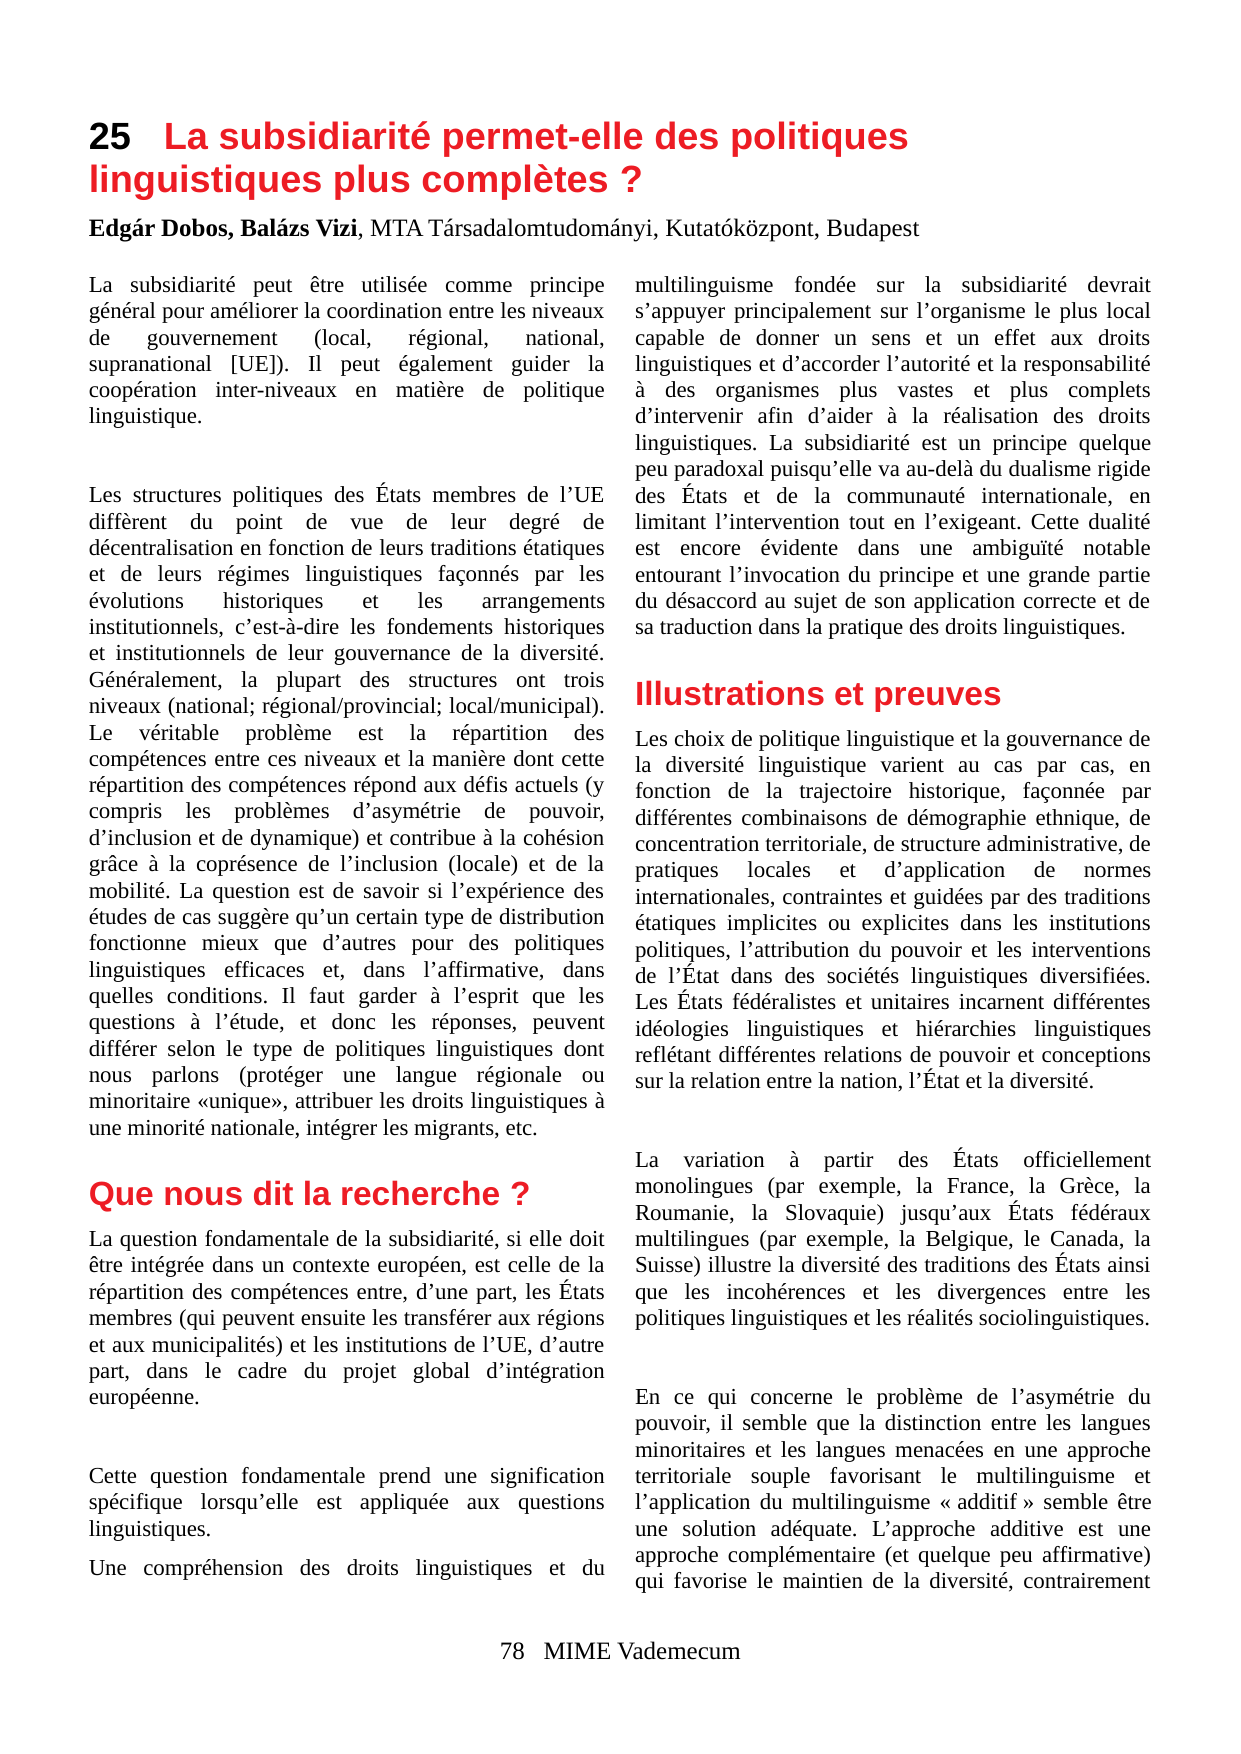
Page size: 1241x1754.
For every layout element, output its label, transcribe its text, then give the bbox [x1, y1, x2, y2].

text Les structures politiques des États membres de l’UE diffèrent du point de vue de leur degré de décentralisation en fonction de leurs traditions étatiques et de leurs régimes linguistiques façonnés par les évolutions historiques et les arrangements institutionnels, c’est-à-dire les fondements historiques et institutionnels de leur gouvernance de la diversité. Généralement, la plupart des structures ont trois niveaux (national; régional/provincial; local/municipal). Le véritable problème est la répartition des compétences entre ces niveaux et la manière dont cette répartition des compétences répond aux défis actuels (y compris les problèmes d’asymétrie de pouvoir, d’inclusion et de dynamique) et contribue à la cohésion grâce à la coprésence de l’inclusion (locale) et de la mobilité. La question est de savoir si l’expérience des études de cas suggère qu’un certain type de distribution fonctionne mieux que d’autres pour des politiques linguistiques efficaces et, dans l’affirmative, dans quelles conditions. Il faut garder à l’esprit que les questions à l’étude, et donc les réponses, peuvent différer selon le type de politiques linguistiques dont nous parlons (protéger une langue régionale ou minoritaire «unique», attribuer les droits linguistiques à une minorité nationale, intégrer les migrants, etc. [88, 481, 605, 1140]
text Edgár Dobos, Balázs Vizi, MTA Társadalomtudományi, Kutatóközpont, Budapest [88, 213, 1152, 242]
text La variation à partir des États officiellement monolingues (par exemple, la France, la Grèce, la Roumanie, la Slovaquie) jusqu’aux États fédéraux multilingues (par exemple, la Belgique, le Canada, la Suisse) illustre la diversité des traditions des États ainsi que les incohérences et les divergences entre les politiques linguistiques et les réalités sociolinguistiques. [635, 1146, 1152, 1331]
subtitle Que nous dit la recherche ? [88, 1174, 605, 1213]
subtitle La subsidiarité permet-elle des politiques linguistiques plus complètes ? [88, 113, 1152, 201]
text multilinguisme fondée sur la subsidiarité devrait s’appuyer principalement sur l’organisme le plus local capable de donner un sens et un effet aux droits linguistiques et d’accorder l’autorité et la responsabilité à des organismes plus vastes et plus complets d’intervenir afin d’aider à la réalisation des droits linguistiques. La subsidiarité est un principe quelque peu paradoxal puisqu’elle va au-delà du dualisme rigide des États et de la communauté internationale, en limitant l’intervention tout en l’exigeant. Cette dualité est encore évidente dans une ambiguïté notable entourant l’invocation du principe et une grande partie du désaccord au sujet de son application correcte et de sa traduction dans la pratique des droits linguistiques. [635, 271, 1152, 640]
text La subsidiarité peut être utilisée comme principe général pour améliorer la coordination entre les niveaux de gouvernement (local, régional, national, supranational [UE]). Il peut également guider la coopération inter-niveaux en matière de politique linguistique. [88, 271, 605, 429]
text Cette question fondamentale prend une signification spécifique lorsqu’elle est appliquée aux questions linguistiques. [88, 1462, 605, 1541]
text La question fondamentale de la subsidiarité, si elle doit être intégrée dans un contexte européen, est celle de la répartition des compétences entre, d’une part, les États membres (qui peuvent ensuite les transférer aux régions et aux municipalités) et les institutions de l’UE, d’autre part, dans le cadre du projet global d’intégration européenne. [88, 1225, 605, 1410]
subtitle Illustrations et preuves [635, 674, 1152, 712]
text En ce qui concerne le problème de l’asymétrie du pouvoir, il semble que la distinction entre les langues minoritaires et les langues menacées en une approche territoriale souple favorisant le multilinguisme et l’application du multilinguisme « additif » semble être une solution adéquate. L’approche additive est une approche complémentaire (et quelque peu affirmative) qui favorise le maintien de la diversité, contrairement [635, 1383, 1152, 1594]
text Les choix de politique linguistique et la gouvernance de la diversité linguistique varient au cas par cas, en fonction de la trajectoire historique, façonnée par différentes combinaisons de démographie ethnique, de concentration territoriale, de structure administrative, de pratiques locales et d’application de normes internationales, contraintes et guidées par des traditions étatiques implicites ou explicites dans les institutions politiques, l’attribution du pouvoir et les interventions de l’État dans des sociétés linguistiques diversifiées. Les États fédéralistes et unitaires incarnent différentes idéologies linguistiques et hiérarchies linguistiques reflétant différentes relations de pouvoir et conceptions sur la relation entre la nation, l’État et la diversité. [635, 725, 1152, 1094]
text Une compréhension des droits linguistiques et du [88, 1554, 605, 1581]
